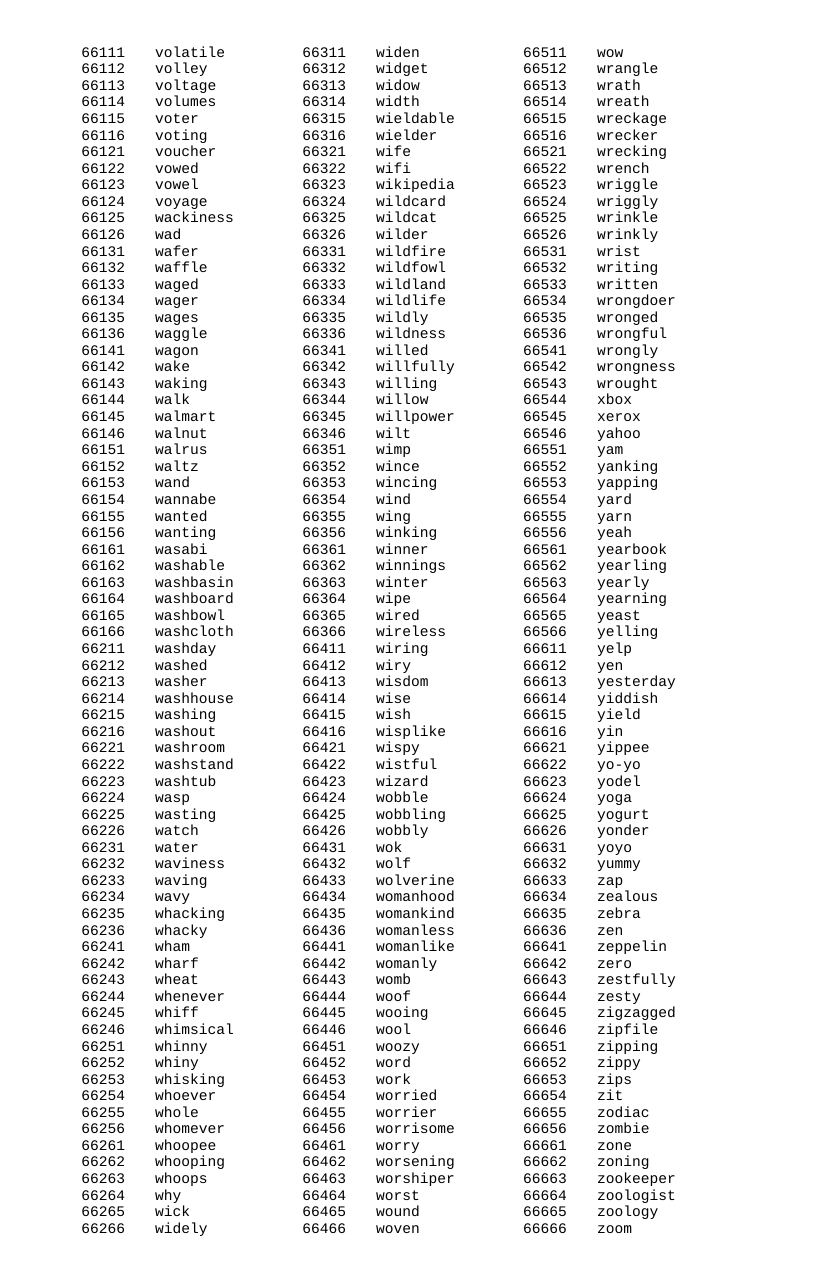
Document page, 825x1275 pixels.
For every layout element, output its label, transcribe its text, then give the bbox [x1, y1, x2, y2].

text 66321 wife [302, 144, 523, 161]
text 66444 woof [302, 989, 523, 1006]
text 66521 wrecking [523, 144, 744, 161]
text 66644 zesty [523, 989, 744, 1006]
text 66232 waviness [81, 857, 302, 873]
text 66235 whacking [81, 906, 302, 923]
text 66145 walmart [81, 409, 302, 426]
text 66363 winter [302, 575, 523, 592]
text 66615 yield [523, 707, 744, 724]
text 66215 washing [81, 707, 302, 724]
text 66656 zombie [523, 1122, 744, 1138]
text 66256 whomever [81, 1122, 302, 1138]
text 66635 zebra [523, 906, 744, 923]
text 66136 waggle [81, 327, 302, 343]
text 66522 wrench [523, 161, 744, 177]
text 66151 walrus [81, 442, 302, 459]
text 66555 yarn [523, 509, 744, 525]
text 66224 wasp [81, 790, 302, 807]
text 66424 wobble [302, 790, 523, 807]
text 66452 word [302, 1055, 523, 1072]
text 66534 wrongdoer [523, 293, 744, 310]
text 66234 wavy [81, 890, 302, 906]
text 66562 yearling [523, 558, 744, 575]
text 66623 yodel [523, 774, 744, 790]
text 66262 whooping [81, 1155, 302, 1171]
text 66146 walnut [81, 426, 302, 442]
text 66525 wrinkle [523, 211, 744, 227]
text 66312 widget [302, 62, 523, 78]
text 66551 yam [523, 442, 744, 459]
text 66243 wheat [81, 972, 302, 989]
text 66662 zoning [523, 1155, 744, 1171]
text 66461 worry [302, 1138, 523, 1155]
text 66135 wages [81, 310, 302, 327]
text 66462 worsening [302, 1155, 523, 1171]
text 66455 worrier [302, 1105, 523, 1122]
text 66543 wrought [523, 376, 744, 393]
text 66531 wrist [523, 244, 744, 260]
text 66553 yapping [523, 476, 744, 492]
text 66442 womanly [302, 956, 523, 972]
text 66225 wasting [81, 807, 302, 823]
text 66566 yelling [523, 625, 744, 641]
text 66366 wireless [302, 625, 523, 641]
text 66153 wand [81, 476, 302, 492]
text 66341 willed [302, 343, 523, 360]
text 66631 yoyo [523, 840, 744, 857]
text 66466 woven [302, 1221, 523, 1237]
text 66453 work [302, 1072, 523, 1088]
text 66156 wanting [81, 525, 302, 542]
text 66634 zealous [523, 890, 744, 906]
text 66554 yard [523, 492, 744, 509]
text 66514 wreath [523, 95, 744, 111]
text 66451 woozy [302, 1039, 523, 1055]
text 66564 yearning [523, 592, 744, 608]
text 66636 zen [523, 923, 744, 939]
text 66463 worshiper [302, 1171, 523, 1188]
text 66436 womanless [302, 923, 523, 939]
text 66626 yonder [523, 823, 744, 840]
text 66611 yelp [523, 641, 744, 658]
text 66161 wasabi [81, 542, 302, 558]
text 66134 wager [81, 293, 302, 310]
text 66251 whinny [81, 1039, 302, 1055]
text 66661 zone [523, 1138, 744, 1155]
text 66613 yesterday [523, 674, 744, 691]
text 66361 winner [302, 542, 523, 558]
text 66642 zero [523, 956, 744, 972]
text 66415 wish [302, 707, 523, 724]
text 66143 waking [81, 376, 302, 393]
text 66131 wafer [81, 244, 302, 260]
text 66231 water [81, 840, 302, 857]
text 66412 wiry [302, 658, 523, 674]
text 66614 yiddish [523, 691, 744, 707]
text 66612 yen [523, 658, 744, 674]
text 66325 wildcat [302, 211, 523, 227]
text 66216 washout [81, 724, 302, 741]
text 66342 willfully [302, 360, 523, 376]
text 66333 wildland [302, 277, 523, 293]
text 66154 wannabe [81, 492, 302, 509]
text 66513 wrath [523, 78, 744, 95]
text 66323 wikipedia [302, 177, 523, 194]
text 66433 wolverine [302, 873, 523, 890]
text 66124 voyage [81, 194, 302, 211]
text 66456 worrisome [302, 1122, 523, 1138]
text 66255 whole [81, 1105, 302, 1122]
text 66242 wharf [81, 956, 302, 972]
text 66411 wiring [302, 641, 523, 658]
text 66633 zap [523, 873, 744, 890]
text 66664 zoologist [523, 1188, 744, 1204]
text 66542 wrongness [523, 360, 744, 376]
text 66352 wince [302, 459, 523, 476]
text 66236 whacky [81, 923, 302, 939]
text 66421 wispy [302, 741, 523, 757]
text 66324 wildcard [302, 194, 523, 211]
text 66515 wreckage [523, 111, 744, 128]
text 66316 wielder [302, 128, 523, 144]
text 66622 yo-yo [523, 757, 744, 774]
text 66315 wieldable [302, 111, 523, 128]
text 66621 yippee [523, 741, 744, 757]
text 66126 wad [81, 227, 302, 244]
text 66141 wagon [81, 343, 302, 360]
text 66265 wick [81, 1204, 302, 1221]
text 66641 zeppelin [523, 939, 744, 956]
text 66643 zestfully [523, 972, 744, 989]
text 66246 whimsical [81, 1022, 302, 1039]
text 66523 wriggle [523, 177, 744, 194]
text 66532 writing [523, 260, 744, 277]
text 66344 willow [302, 393, 523, 409]
text 66123 vowel [81, 177, 302, 194]
text 66244 whenever [81, 989, 302, 1006]
text 66223 washtub [81, 774, 302, 790]
text 66345 willpower [302, 409, 523, 426]
text 66632 yummy [523, 857, 744, 873]
text 66565 yeast [523, 608, 744, 625]
text 66241 wham [81, 939, 302, 956]
text 66416 wisplike [302, 724, 523, 741]
text 66353 wincing [302, 476, 523, 492]
text 66142 wake [81, 360, 302, 376]
text 66144 walk [81, 393, 302, 409]
text 66423 wizard [302, 774, 523, 790]
text 66541 wrongly [523, 343, 744, 360]
text 66561 yearbook [523, 542, 744, 558]
text 66346 wilt [302, 426, 523, 442]
text 66441 womanlike [302, 939, 523, 956]
text 66546 yahoo [523, 426, 744, 442]
text 66544 xbox [523, 393, 744, 409]
text 66165 washbowl [81, 608, 302, 625]
text 66434 womanhood [302, 890, 523, 906]
text 66435 womankind [302, 906, 523, 923]
text 66163 washbasin [81, 575, 302, 592]
text 66222 washstand [81, 757, 302, 774]
text 66645 zigzagged [523, 1006, 744, 1022]
text 66212 washed [81, 658, 302, 674]
text 66355 wing [302, 509, 523, 525]
text 66162 washable [81, 558, 302, 575]
text 66652 zippy [523, 1055, 744, 1072]
text 66132 waffle [81, 260, 302, 277]
text 66414 wise [302, 691, 523, 707]
text 66264 why [81, 1188, 302, 1204]
text 66425 wobbling [302, 807, 523, 823]
text 66646 zipfile [523, 1022, 744, 1039]
text 66233 waving [81, 873, 302, 890]
text 66113 voltage [81, 78, 302, 95]
text 66164 washboard [81, 592, 302, 608]
text 66213 washer [81, 674, 302, 691]
text 66653 zips [523, 1072, 744, 1088]
text 66625 yogurt [523, 807, 744, 823]
text 66111 volatile [81, 45, 302, 62]
text 66155 wanted [81, 509, 302, 525]
text 66413 wisdom [302, 674, 523, 691]
text 66464 worst [302, 1188, 523, 1204]
text 66666 zoom [523, 1221, 744, 1237]
text 66125 wackiness [81, 211, 302, 227]
text 66121 voucher [81, 144, 302, 161]
text 66334 wildlife [302, 293, 523, 310]
text 66356 winking [302, 525, 523, 542]
text 66651 zipping [523, 1039, 744, 1055]
text 66654 zit [523, 1088, 744, 1105]
text 66314 width [302, 95, 523, 111]
text 66166 washcloth [81, 625, 302, 641]
text 66364 wipe [302, 592, 523, 608]
text 66335 wildly [302, 310, 523, 327]
text 66465 wound [302, 1204, 523, 1221]
text 66211 washday [81, 641, 302, 658]
text 66526 wrinkly [523, 227, 744, 244]
text 66524 wriggly [523, 194, 744, 211]
text 66116 voting [81, 128, 302, 144]
text 66322 wifi [302, 161, 523, 177]
text 66114 volumes [81, 95, 302, 111]
text 66311 widen [302, 45, 523, 62]
text 66261 whoopee [81, 1138, 302, 1155]
text 66454 worried [302, 1088, 523, 1105]
text 66313 widow [302, 78, 523, 95]
text 66331 wildfire [302, 244, 523, 260]
text 66351 wimp [302, 442, 523, 459]
text 66336 wildness [302, 327, 523, 343]
text 66665 zoology [523, 1204, 744, 1221]
text 66152 waltz [81, 459, 302, 476]
text 66446 wool [302, 1022, 523, 1039]
text 66516 wrecker [523, 128, 744, 144]
text 66533 written [523, 277, 744, 293]
text 66616 yin [523, 724, 744, 741]
text 66354 wind [302, 492, 523, 509]
text 66133 waged [81, 277, 302, 293]
text 66266 widely [81, 1221, 302, 1237]
text 66365 wired [302, 608, 523, 625]
text 66624 yoga [523, 790, 744, 807]
text 66245 whiff [81, 1006, 302, 1022]
text 66563 yearly [523, 575, 744, 592]
text 66552 yanking [523, 459, 744, 476]
text 66535 wronged [523, 310, 744, 327]
text 66112 volley [81, 62, 302, 78]
text 66536 wrongful [523, 327, 744, 343]
text 66226 watch [81, 823, 302, 840]
text 66512 wrangle [523, 62, 744, 78]
text 66115 voter [81, 111, 302, 128]
text 66545 xerox [523, 409, 744, 426]
text 66263 whoops [81, 1171, 302, 1188]
text 66445 wooing [302, 1006, 523, 1022]
text 66254 whoever [81, 1088, 302, 1105]
text 66326 wilder [302, 227, 523, 244]
text 66214 washhouse [81, 691, 302, 707]
text 66122 vowed [81, 161, 302, 177]
text 66432 wolf [302, 857, 523, 873]
text 66252 whiny [81, 1055, 302, 1072]
text 66221 washroom [81, 741, 302, 757]
text 66422 wistful [302, 757, 523, 774]
text 66332 wildfowl [302, 260, 523, 277]
text 66426 wobbly [302, 823, 523, 840]
text 66443 womb [302, 972, 523, 989]
text 66556 yeah [523, 525, 744, 542]
text 66343 willing [302, 376, 523, 393]
text 66663 zookeeper [523, 1171, 744, 1188]
text 66511 wow [523, 45, 744, 62]
text 66362 winnings [302, 558, 523, 575]
text 66431 wok [302, 840, 523, 857]
text 66253 whisking [81, 1072, 302, 1088]
text 66655 zodiac [523, 1105, 744, 1122]
